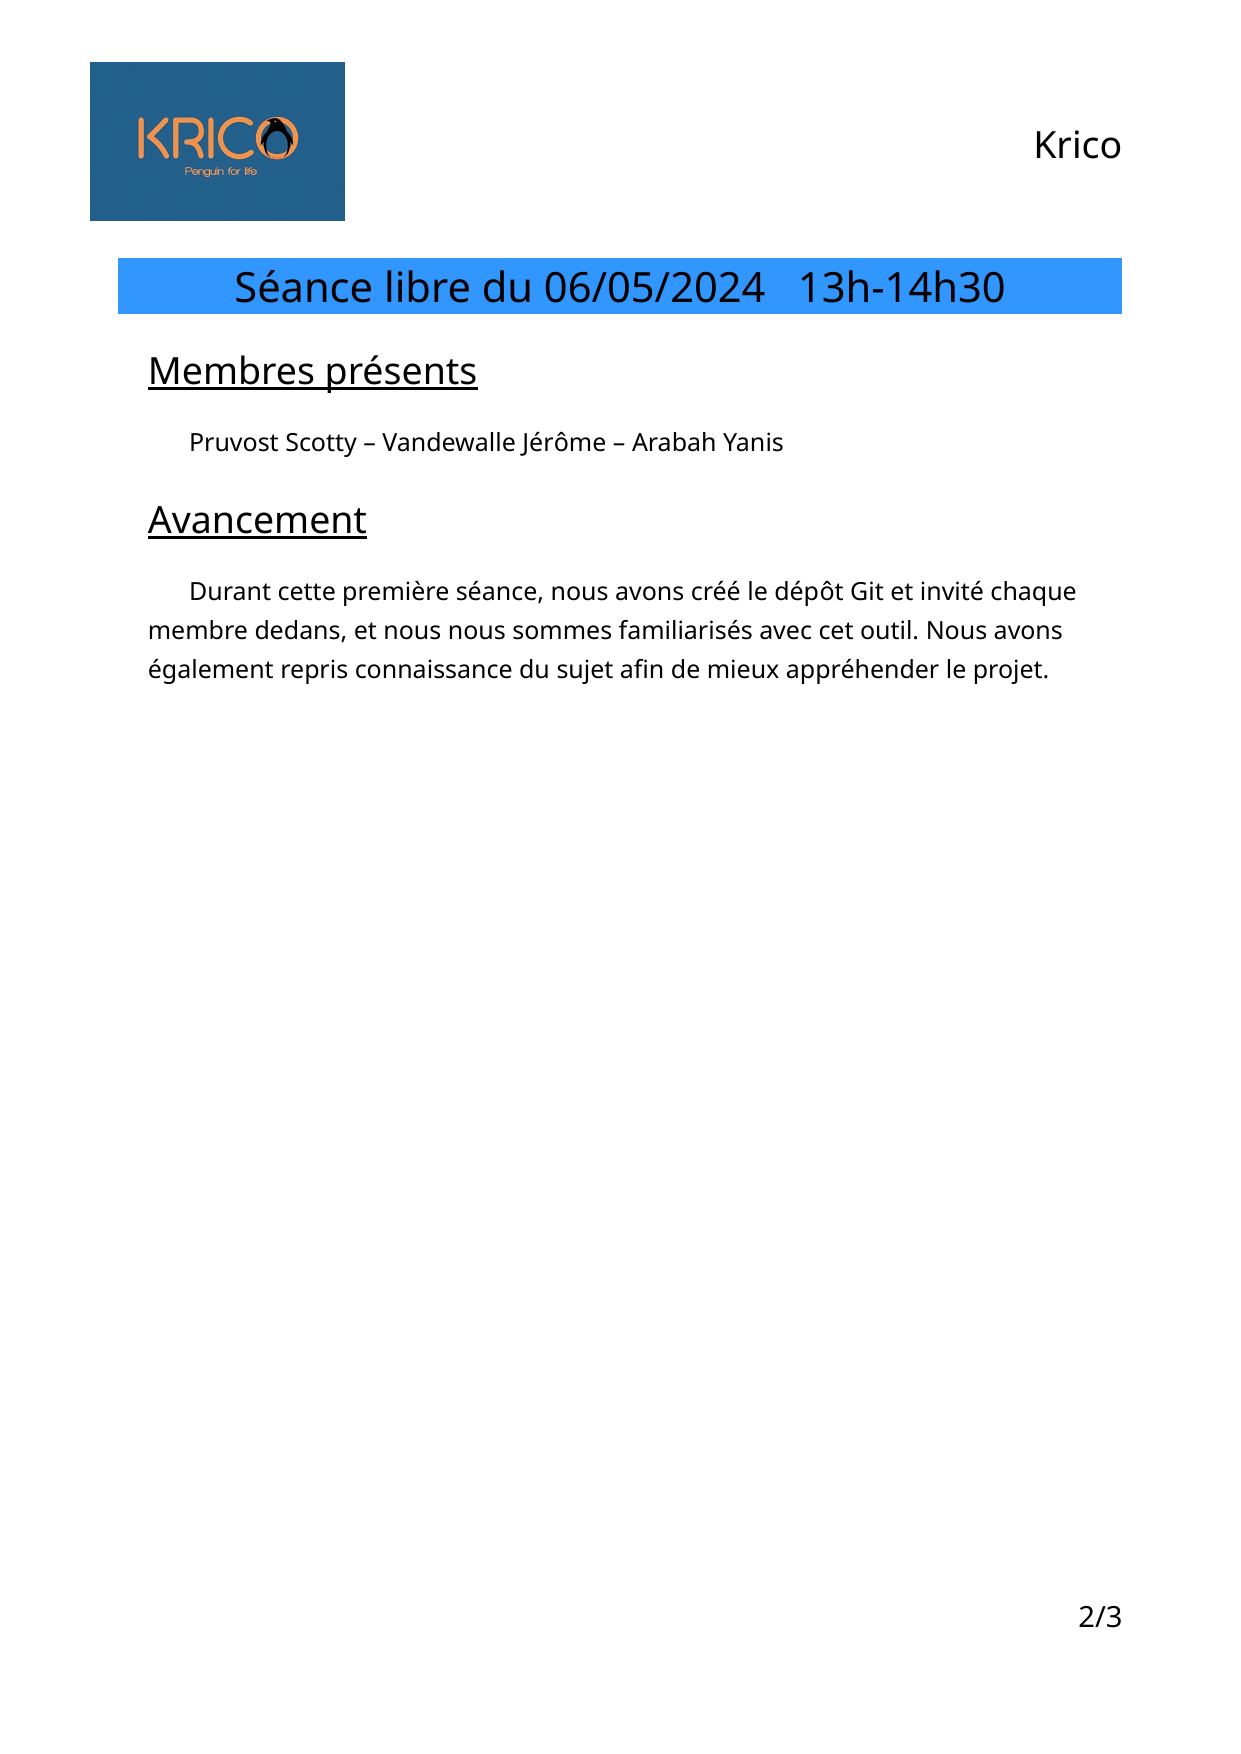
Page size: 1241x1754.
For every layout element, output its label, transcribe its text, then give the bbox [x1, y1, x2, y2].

text Pruvost Scotty – Vandewalle Jérôme – Arabah Yanis [148, 424, 1093, 458]
subtitle Avancement [148, 493, 1122, 544]
picture [90, 62, 345, 221]
subtitle Séance libre du 06/05/2024 13h-14h30 [118, 258, 1122, 314]
subtitle Membres présents [148, 344, 1122, 395]
text Durant cette première séance, nous avons créé le dépôt Git et invité chaque membre dedans, et nous nous sommes familiarisés avec cet outil. Nous avons également repris connaissance du sujet afin de mieux appréhender le projet. [148, 574, 1093, 686]
